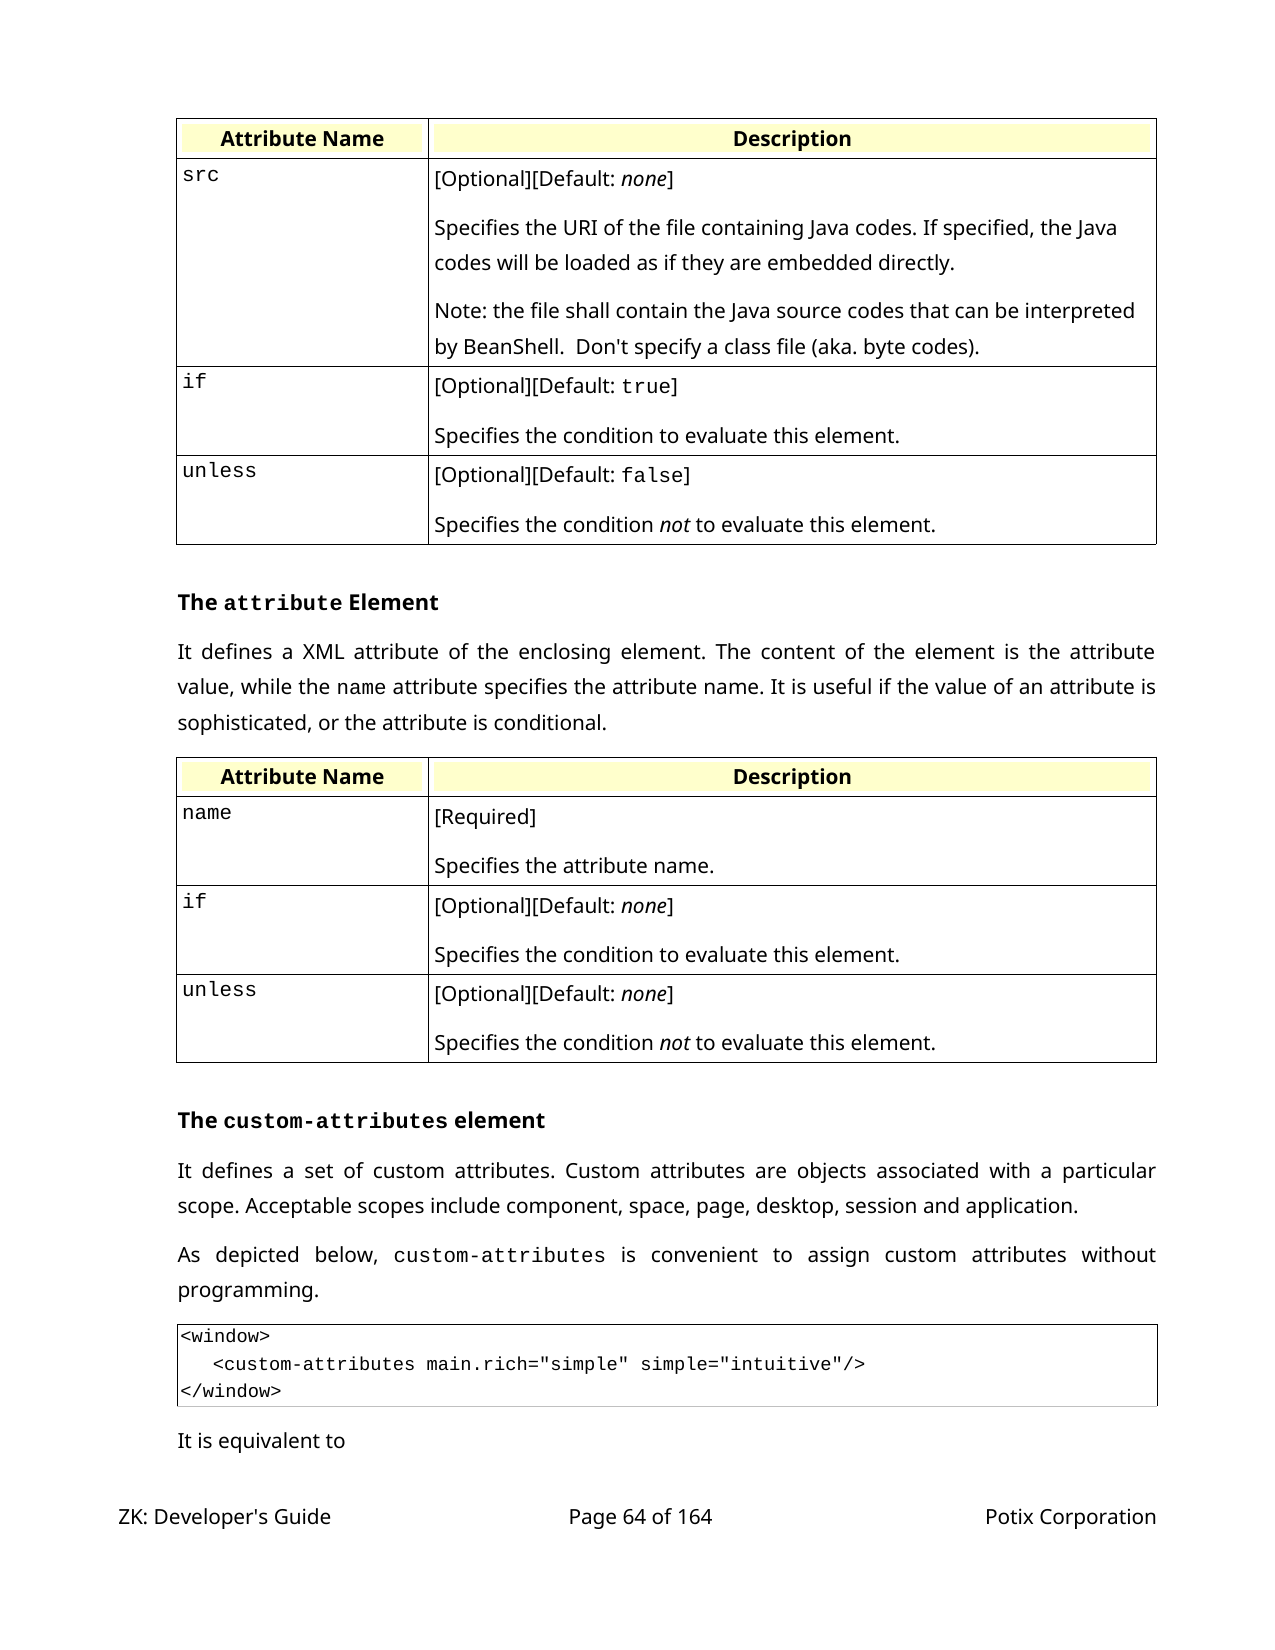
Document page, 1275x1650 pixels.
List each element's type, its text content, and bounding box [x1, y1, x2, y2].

text It defines a set of custom attributes. Custom attributes are objects associated with a particular scope. Acceptable scopes include component, space, page, desktop, session and application. [177, 1156, 1157, 1219]
text It defines a XML attribute of the enclosing element. The content of the element is the attribute value, while the name attribute specifies the attribute name. It is useful if the value of an attribute is sophisticated, or the attribute is conditional. [177, 637, 1157, 736]
table_cell [Optional][Default: none] Specifies the URI of the file containing Java codes. If specified, the Java codes will be loaded as if they are embedded directly. Note: the file shall contain the Java source codes that can be interpreted by BeanShell. Don't specify a class file (aka. byte codes). [429, 159, 1156, 366]
table_cell [Required] Specifies the attribute name. [429, 797, 1156, 885]
table_cell [Optional][Default: none] Specifies the condition to evaluate this element. [429, 886, 1156, 974]
table_cell [Optional][Default: none] Specifies the condition not to evaluate this element. [429, 975, 1156, 1062]
table_cell name [177, 797, 428, 885]
text </window> [178, 1378, 1157, 1406]
table_header Attribute Name [177, 758, 428, 796]
text It is equivalent to [177, 1426, 1157, 1455]
table_header Description [429, 758, 1156, 796]
table_cell src [177, 159, 428, 366]
table_cell [Optional][Default: true] Specifies the condition to evaluate this element. [429, 367, 1156, 455]
table_cell unless [177, 456, 428, 544]
table_cell if [177, 886, 428, 974]
text As depicted below, custom-attributes is convenient to assign custom attributes without programming. [177, 1240, 1157, 1303]
table_header Description [429, 119, 1156, 158]
table_header Attribute Name [177, 119, 428, 158]
subtitle The attribute Element [177, 586, 1157, 616]
table_cell if [177, 367, 428, 455]
text <window> [178, 1325, 1157, 1348]
text <custom-attributes main.rich="simple" simple="intuitive"/> [178, 1351, 1157, 1376]
subtitle The custom-attributes element [177, 1105, 1157, 1135]
table_cell unless [177, 975, 428, 1062]
table_cell [Optional][Default: false] Specifies the condition not to evaluate this element. [429, 456, 1156, 544]
